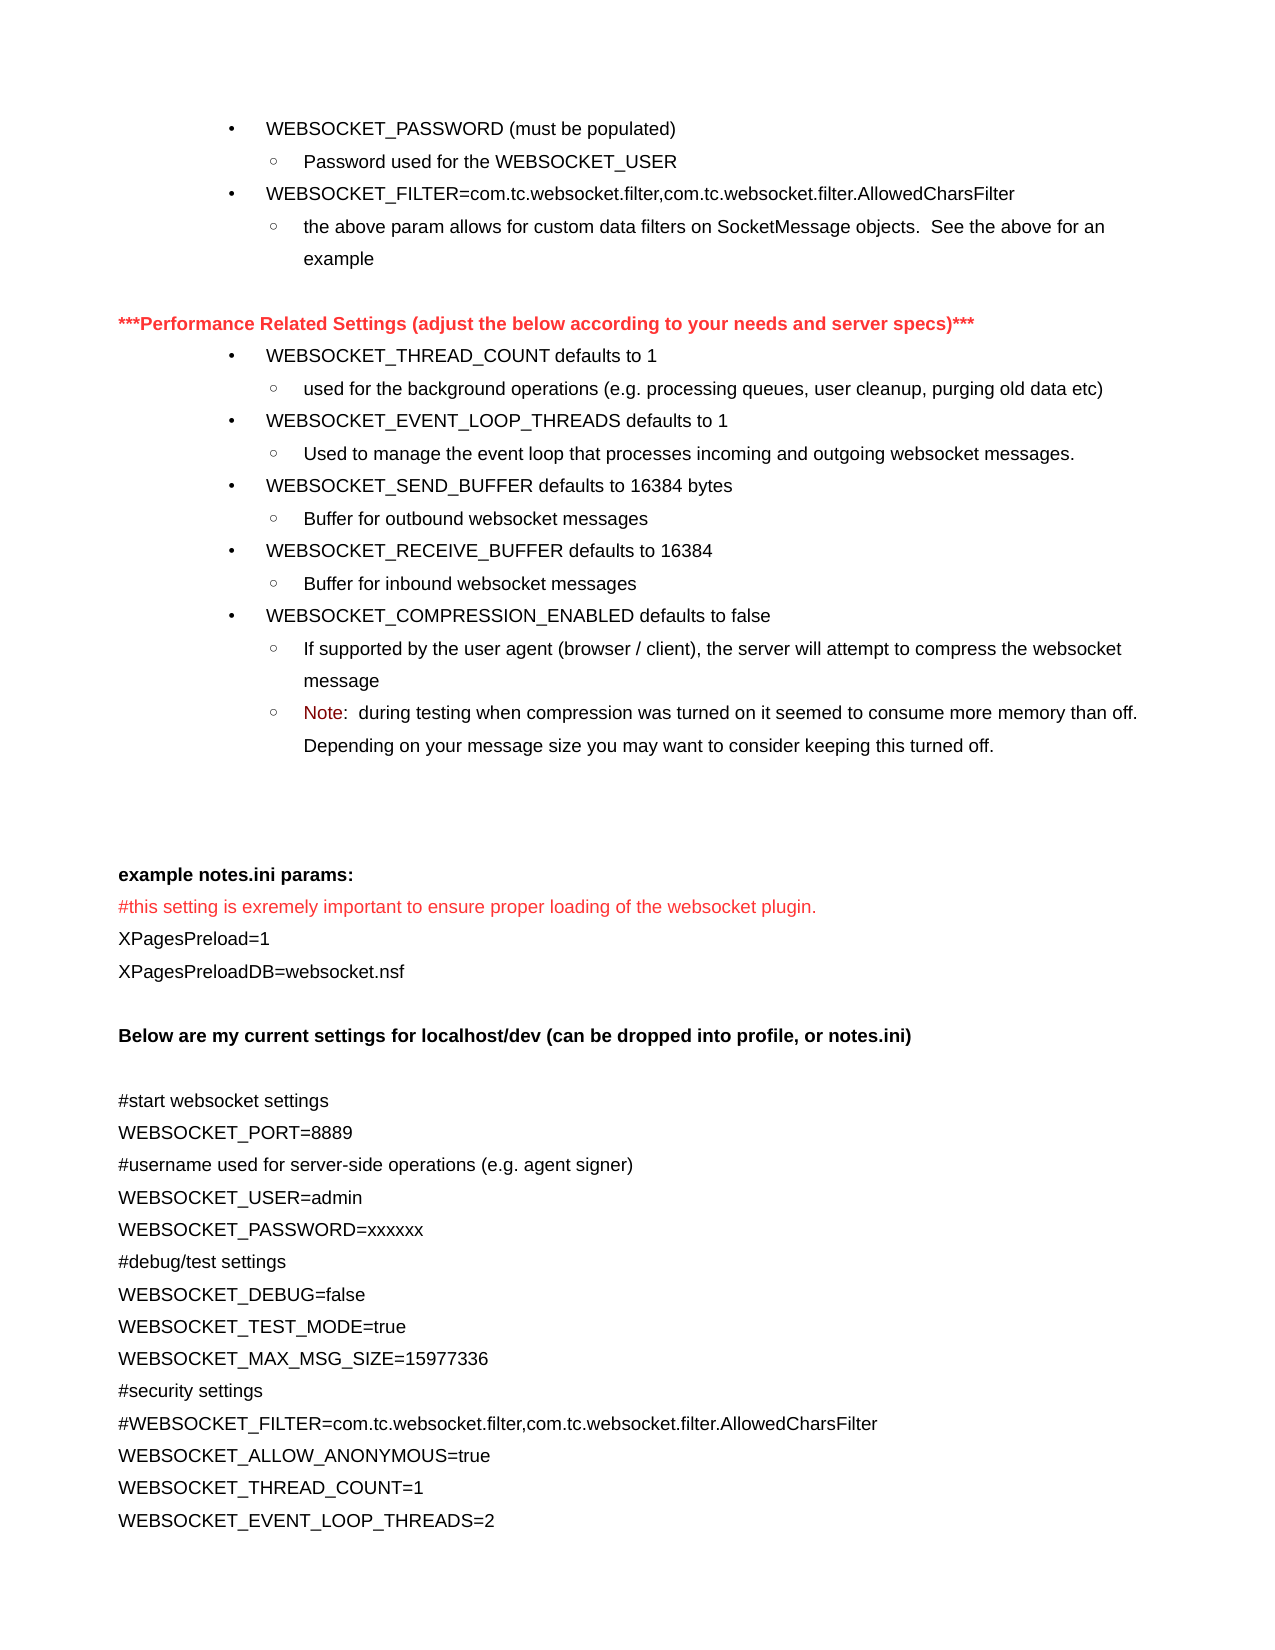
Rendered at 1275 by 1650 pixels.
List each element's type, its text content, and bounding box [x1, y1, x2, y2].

text #this setting is exremely important to ensure proper loading of the websocket plugin. [118, 896, 1157, 917]
list the above param allows for custom data filters on SocketMessage objects. See the above for an example [266, 216, 1157, 269]
list WEBSOCKET_THREAD_COUNT defaults to 1 [228, 345, 1157, 367]
list used for the background operations (e.g. processing queues, user cleanup, purging old data etc) [266, 377, 1157, 399]
text WEBSOCKET_ALLOW_ANONYMOUS=true [118, 1445, 1157, 1466]
list Buffer for inbound websocket messages [266, 572, 1157, 594]
text WEBSOCKET_THREAD_COUNT=1 [118, 1477, 1157, 1499]
list Password used for the WEBSOCKET_USER [266, 151, 1157, 172]
list Buffer for outbound websocket messages [266, 507, 1157, 529]
list WEBSOCKET_SEND_BUFFER defaults to 16384 bytes [228, 475, 1157, 497]
list WEBSOCKET_EVENT_LOOP_THREADS defaults to 1 [228, 410, 1157, 432]
text WEBSOCKET_PASSWORD=xxxxxx [118, 1219, 1157, 1240]
text WEBSOCKET_DEBUG=false [118, 1283, 1157, 1305]
text #start websocket settings [118, 1090, 1157, 1111]
text #security settings [118, 1380, 1157, 1402]
text WEBSOCKET_TEST_MODE=true [118, 1316, 1157, 1337]
text WEBSOCKET_PORT=8889 [118, 1122, 1157, 1143]
list Used to manage the event loop that processes incoming and outgoing websocket messages. [266, 442, 1157, 464]
text WEBSOCKET_MAX_MSG_SIZE=15977336 [118, 1348, 1157, 1369]
text XPagesPreload=1 [118, 928, 1157, 950]
list WEBSOCKET_FILTER=com.tc.websocket.filter,com.tc.websocket.filter.AllowedCharsFilter [228, 183, 1157, 205]
list WEBSOCKET_PASSWORD (must be populated) [228, 118, 1157, 140]
list If supported by the user agent (browser / client), the server will attempt to compress the websocket message [266, 637, 1157, 691]
text ***Performance Related Settings (adjust the below according to your needs and server specs)*** [118, 313, 1157, 334]
text Below are my current settings for localhost/dev (can be dropped into profile, or notes.ini) [118, 1025, 1157, 1047]
list WEBSOCKET_RECEIVE_BUFFER defaults to 16384 [228, 540, 1157, 562]
text #debug/test settings [118, 1251, 1157, 1273]
list Note: during testing when compression was turned on it seemed to consume more memory than off. Depending on your message size you may want to consider keeping this turned off. [266, 702, 1157, 756]
text WEBSOCKET_USER=admin [118, 1187, 1157, 1208]
text WEBSOCKET_EVENT_LOOP_THREADS=2 [118, 1509, 1157, 1531]
text #username used for server-side operations (e.g. agent signer) [118, 1154, 1157, 1176]
text XPagesPreloadDB=websocket.nsf [118, 961, 1157, 982]
text #WEBSOCKET_FILTER=com.tc.websocket.filter,com.tc.websocket.filter.AllowedCharsFilter [118, 1413, 1157, 1434]
list WEBSOCKET_COMPRESSION_ENABLED defaults to false [228, 605, 1157, 627]
text example notes.ini params: [118, 864, 1157, 885]
